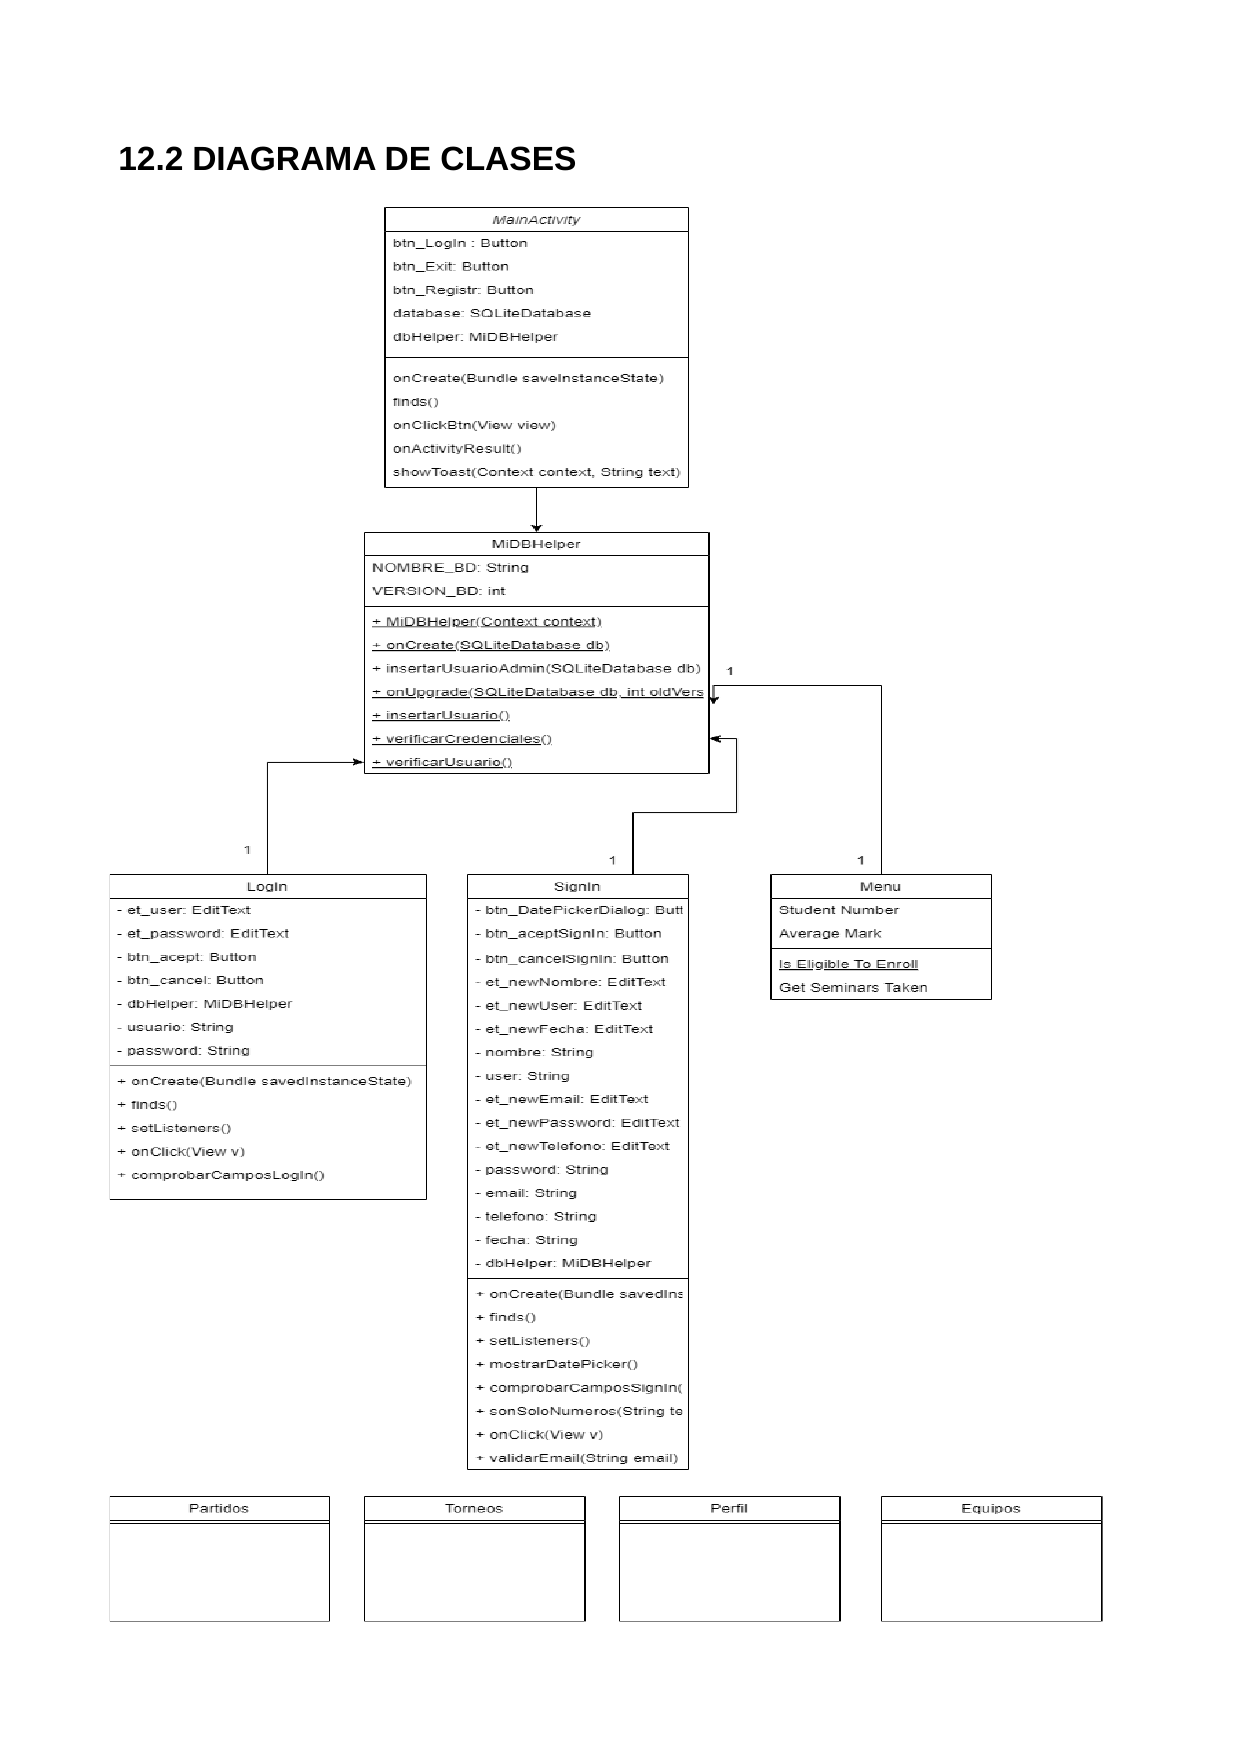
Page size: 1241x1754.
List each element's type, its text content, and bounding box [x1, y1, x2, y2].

picture [109, 207, 1103, 1622]
subtitle DIAGRAMA DE CLASES [118, 139, 1122, 178]
